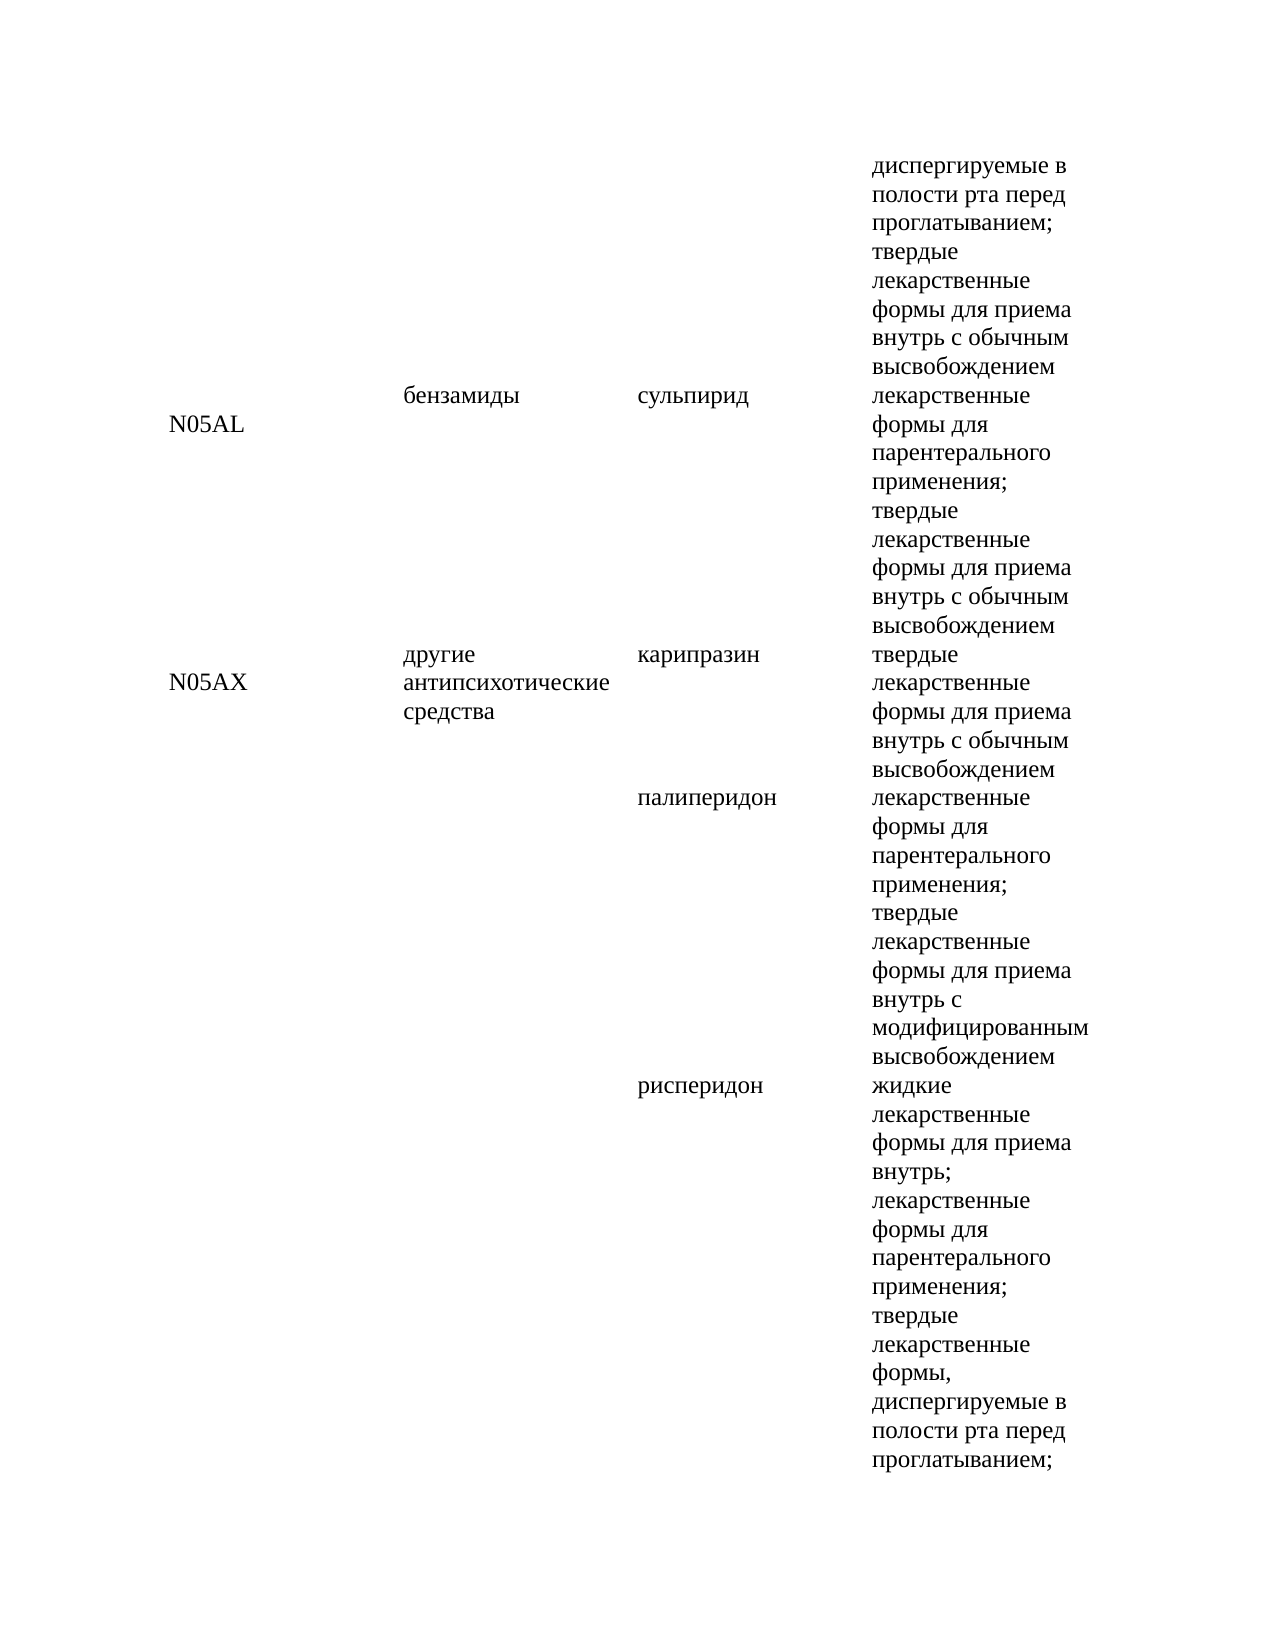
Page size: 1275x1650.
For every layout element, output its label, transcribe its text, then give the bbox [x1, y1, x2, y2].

table_cell жидкие лекарственные формы для приема внутрь; лекарственные формы для парентерального применения; твердые лекарственные формы, диспергируемые в полости рта перед проглатыванием; [872, 1070, 1106, 1472]
table_cell N05AL [169, 380, 403, 639]
table_cell твердые лекарственные формы для приема внутрь с обычным высвобождением [872, 639, 1106, 782]
table_cell N05AX [169, 639, 403, 1472]
table_cell бензамиды [403, 380, 637, 639]
table_cell палиперидон [638, 783, 872, 1070]
table_cell другие антипсихотические средства [403, 639, 637, 1472]
table_cell [638, 150, 872, 380]
table_cell лекарственные формы для парентерального применения; твердые лекарственные формы для приема внутрь с модифицированным высвобождением [872, 783, 1106, 1070]
table_cell карипразин [638, 639, 872, 782]
table_cell лекарственные формы для парентерального применения; твердые лекарственные формы для приема внутрь с обычным высвобождением [872, 380, 1106, 639]
table_cell диспергируемые в полости рта перед проглатыванием; твердые лекарственные формы для приема внутрь с обычным высвобождением [872, 150, 1106, 380]
table_cell рисперидон [638, 1070, 872, 1472]
table_cell сульпирид [638, 380, 872, 639]
